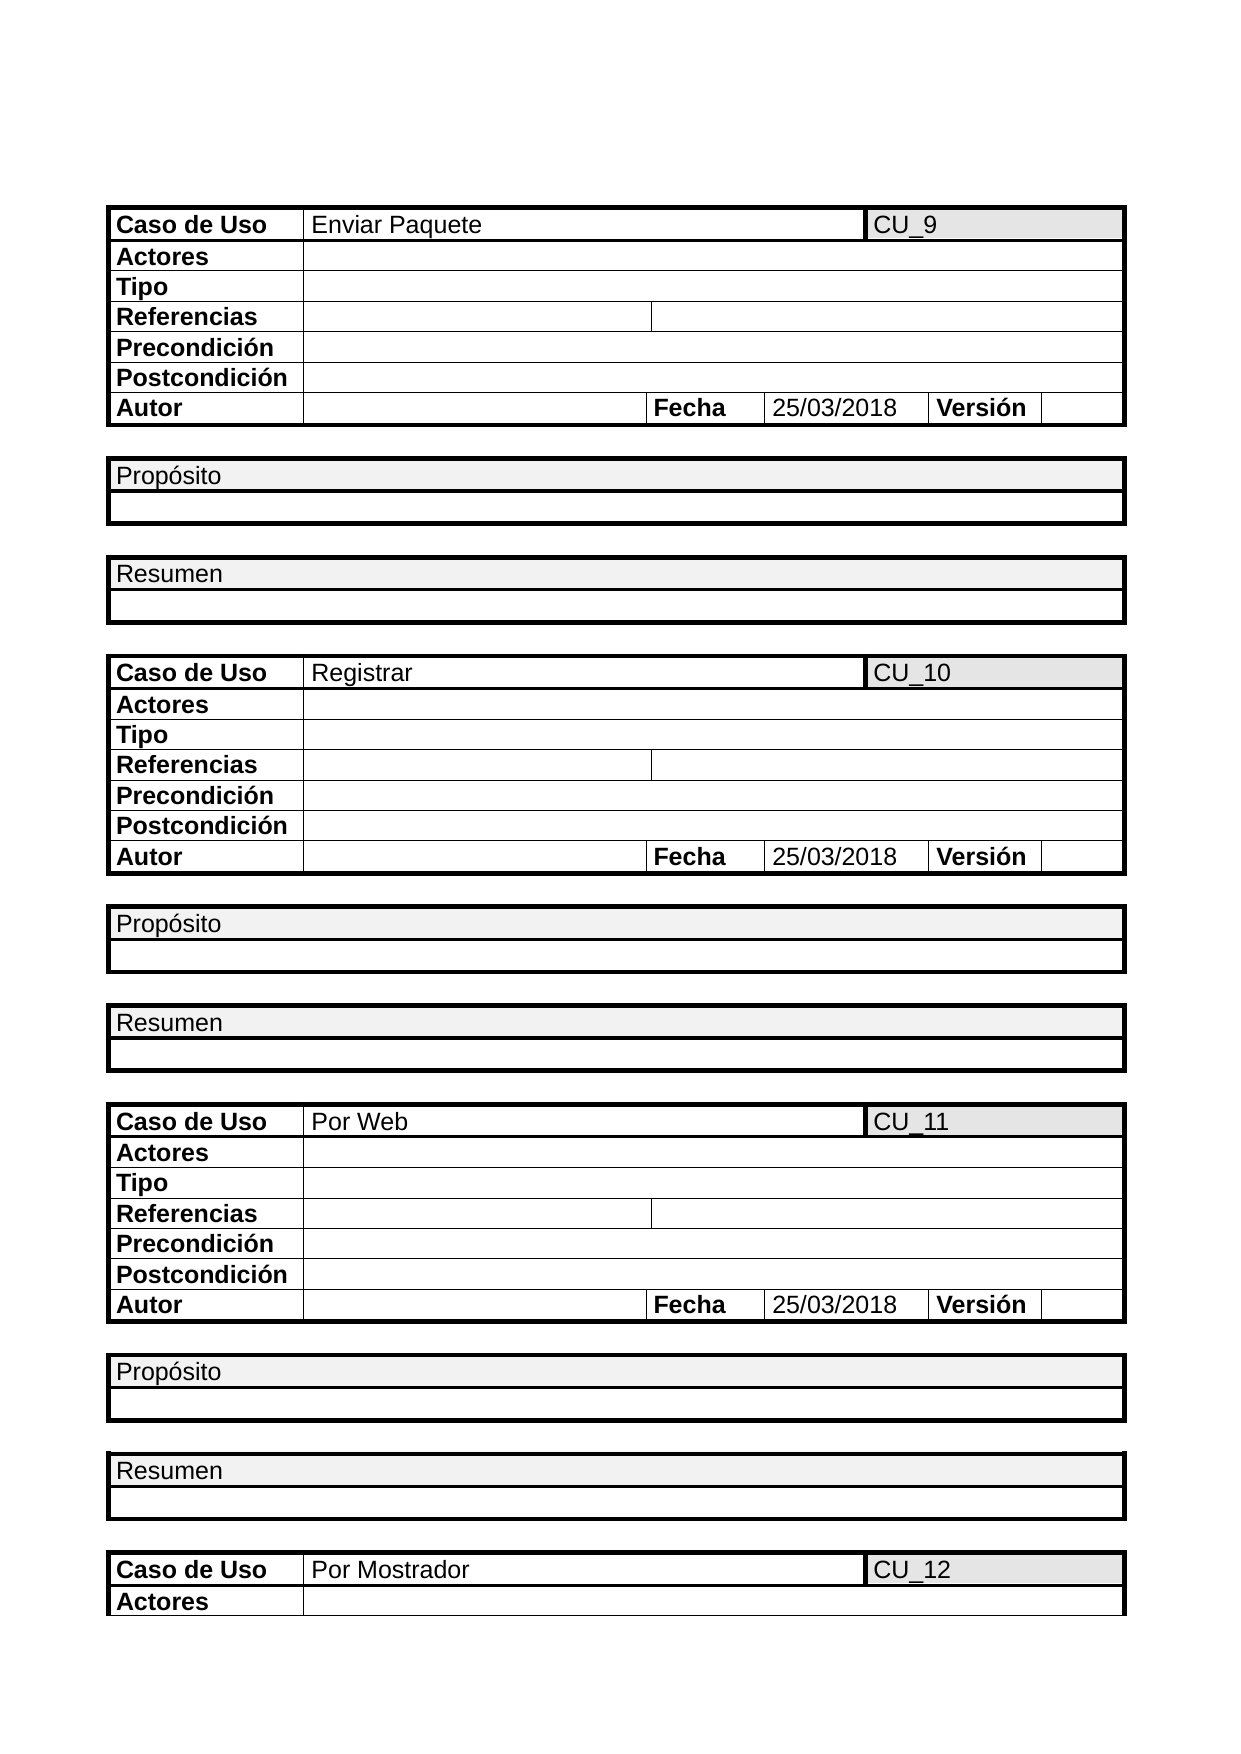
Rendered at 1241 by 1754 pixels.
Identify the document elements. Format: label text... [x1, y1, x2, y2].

table_cell [652, 750, 1122, 779]
table_cell [1042, 1290, 1122, 1319]
table_cell [304, 1168, 1122, 1197]
table_cell [111, 591, 1122, 620]
table_cell [304, 690, 1122, 719]
table_cell Actores [111, 1587, 303, 1615]
table_cell [304, 1199, 651, 1228]
table_header Propósito [111, 461, 1122, 489]
table_cell [111, 1389, 1122, 1418]
table_cell [1042, 841, 1122, 871]
table_cell [304, 1290, 646, 1319]
table_cell Fecha [647, 1290, 764, 1319]
table_cell Autor [111, 1290, 303, 1319]
table_header Por Mostrador [304, 1555, 863, 1583]
table_cell [304, 750, 651, 779]
table_cell Postcondición [111, 363, 303, 392]
table_cell Postcondición [111, 811, 303, 840]
table_cell Tipo [111, 271, 303, 301]
table_cell [111, 941, 1122, 969]
table_cell [304, 332, 1122, 362]
table_header Resumen [111, 560, 1122, 588]
table_cell [304, 841, 646, 871]
table_header Propósito [111, 909, 1122, 938]
table_cell 25/03/2018 [765, 841, 928, 871]
table_header CU_10 [868, 658, 1122, 687]
table_cell Precondición [111, 781, 303, 810]
table_cell Postcondición [111, 1259, 303, 1289]
table_header CU_12 [868, 1555, 1122, 1583]
table_cell Versión [929, 393, 1041, 422]
table_cell Autor [111, 393, 303, 422]
table_cell [652, 302, 1122, 331]
table_cell Precondición [111, 332, 303, 362]
table_cell 25/03/2018 [765, 393, 928, 422]
table_cell [304, 242, 1122, 270]
table_cell Versión [929, 1290, 1041, 1319]
table_header CU_11 [868, 1107, 1122, 1135]
table_cell 25/03/2018 [765, 1290, 928, 1319]
table_cell [652, 1199, 1122, 1228]
table_cell [111, 493, 1122, 521]
table_header Caso de Uso [111, 1107, 303, 1135]
table_cell [1042, 393, 1122, 422]
table_header Resumen [111, 1456, 1122, 1485]
table_header Caso de Uso [111, 658, 303, 687]
table_cell [304, 1587, 1122, 1615]
table_header Resumen [111, 1008, 1122, 1036]
table_cell Versión [929, 841, 1041, 871]
table_header Caso de Uso [111, 1555, 303, 1583]
table_cell [304, 720, 1122, 749]
table_cell Referencias [111, 302, 303, 331]
table_cell [304, 302, 651, 331]
table_header Por Web [304, 1107, 863, 1135]
table_cell Autor [111, 841, 303, 871]
table_cell [304, 1138, 1122, 1167]
table_cell [304, 271, 1122, 301]
table_cell [304, 393, 646, 422]
table_cell Fecha [647, 841, 764, 871]
table_header CU_9 [868, 210, 1122, 238]
table_cell [304, 1229, 1122, 1258]
table_header Enviar Paquete [304, 210, 863, 238]
table_cell [304, 363, 1122, 392]
table_cell [111, 1040, 1122, 1068]
table_cell Actores [111, 1138, 303, 1167]
table_cell Tipo [111, 720, 303, 749]
table_cell Actores [111, 690, 303, 719]
table_cell Fecha [647, 393, 764, 422]
table_header Registrar [304, 658, 863, 687]
table_cell [111, 1488, 1122, 1517]
table_cell [304, 1259, 1122, 1289]
table_cell Actores [111, 242, 303, 270]
table_header Caso de Uso [111, 210, 303, 238]
table_cell Referencias [111, 1199, 303, 1228]
table_cell [304, 811, 1122, 840]
table_cell Tipo [111, 1168, 303, 1197]
table_header Propósito [111, 1357, 1122, 1386]
table_cell Precondición [111, 1229, 303, 1258]
table_cell [304, 781, 1122, 810]
table_cell Referencias [111, 750, 303, 779]
